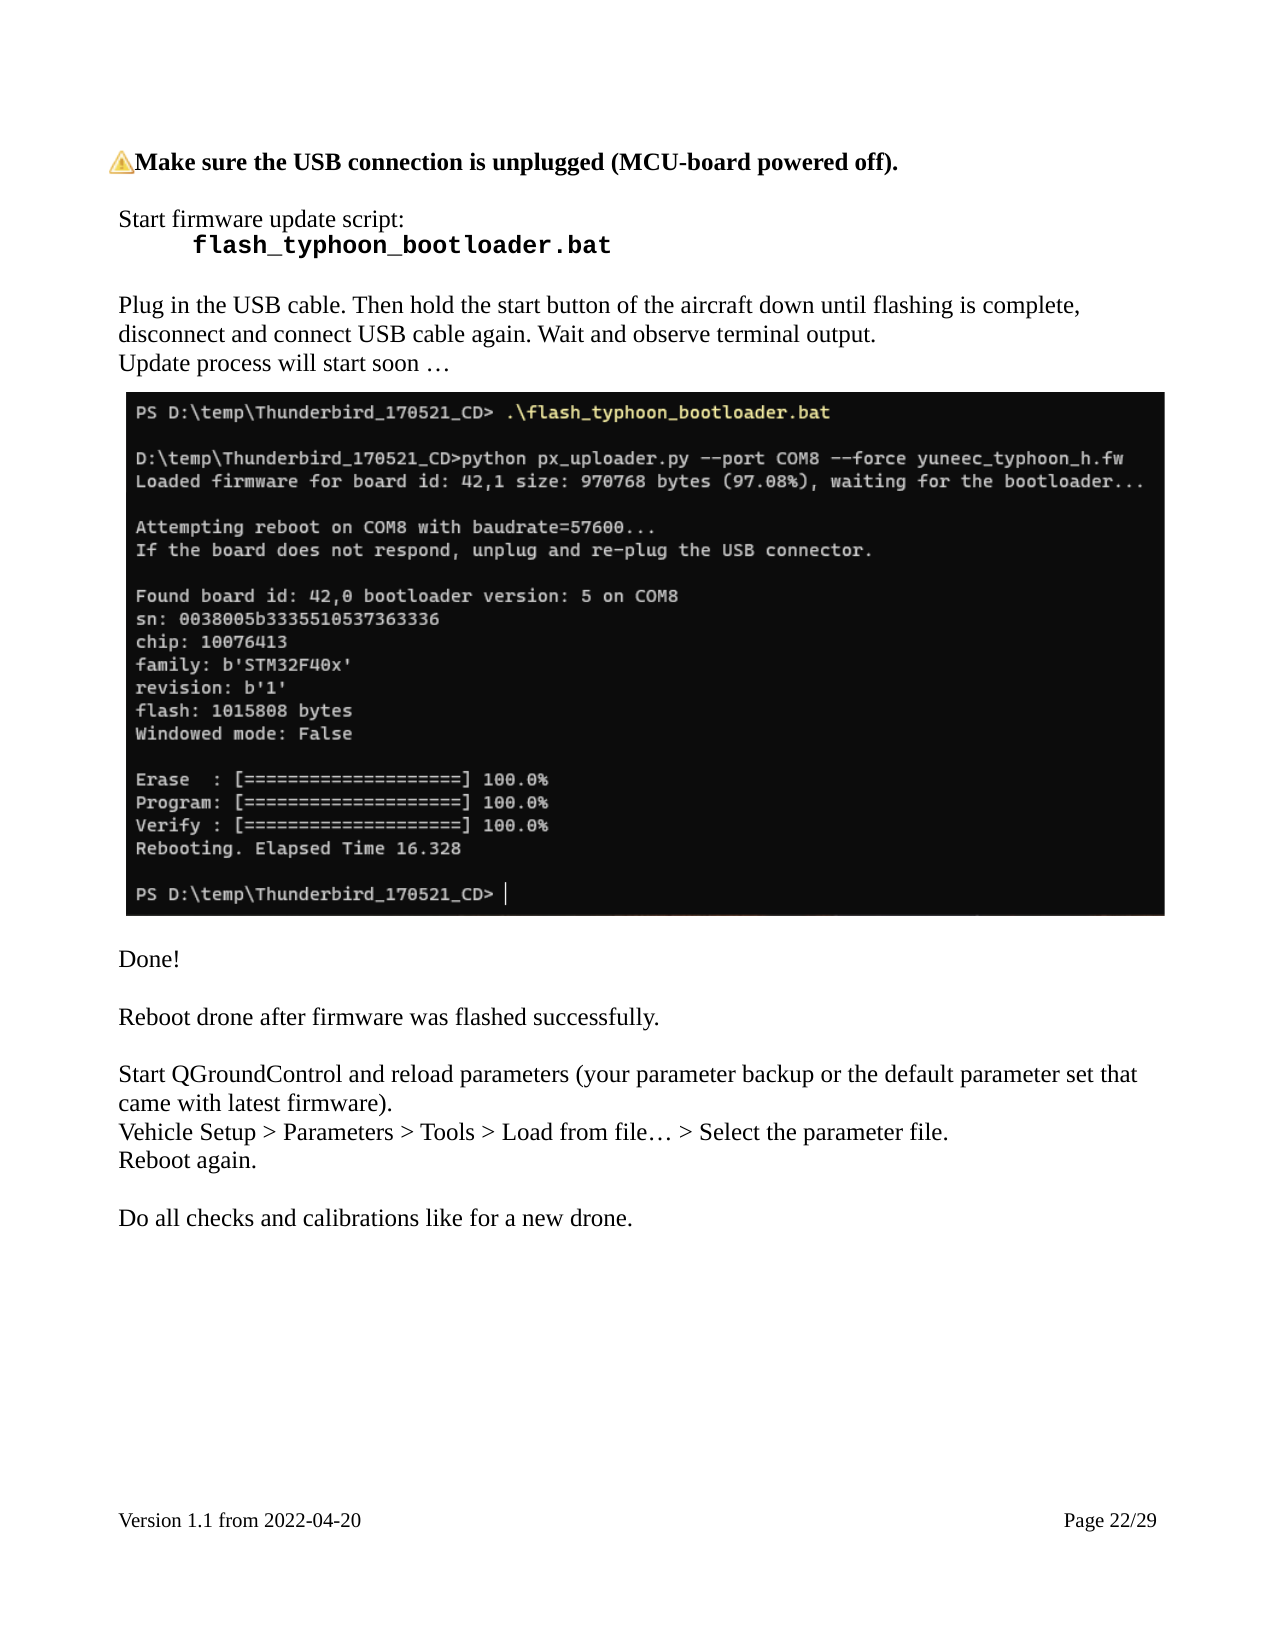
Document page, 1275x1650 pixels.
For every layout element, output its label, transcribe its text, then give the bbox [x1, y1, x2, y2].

text Update process will start soon … [118, 348, 1157, 376]
text Vehicle Setup > Parameters > Tools > Load from file… > Select the parameter file. [118, 1117, 1157, 1145]
text Do all checks and calibrations like for a new drone. [118, 1203, 1157, 1232]
text Make sure the USB connection is unplugged (MCU-board powered off). [118, 147, 1157, 176]
text flash_typhoon_bootloader.bat [118, 233, 1157, 261]
text Reboot again. [118, 1145, 1157, 1174]
text Start QGroundControl and reload parameters (your parameter backup or the default parameter set that came with latest firmware). [118, 1059, 1157, 1117]
text Plug in the USB cable. Then hold the start button of the aircraft down until flashing is complete, disconnect and connect USB cable again. Wait and observe terminal output. [118, 290, 1157, 348]
picture [109, 150, 135, 176]
text Start firmware update script: [118, 204, 1157, 233]
picture [126, 392, 1165, 916]
text Reboot drone after firmware was flashed successfully. [118, 1002, 1157, 1030]
text Done! [118, 944, 1157, 973]
